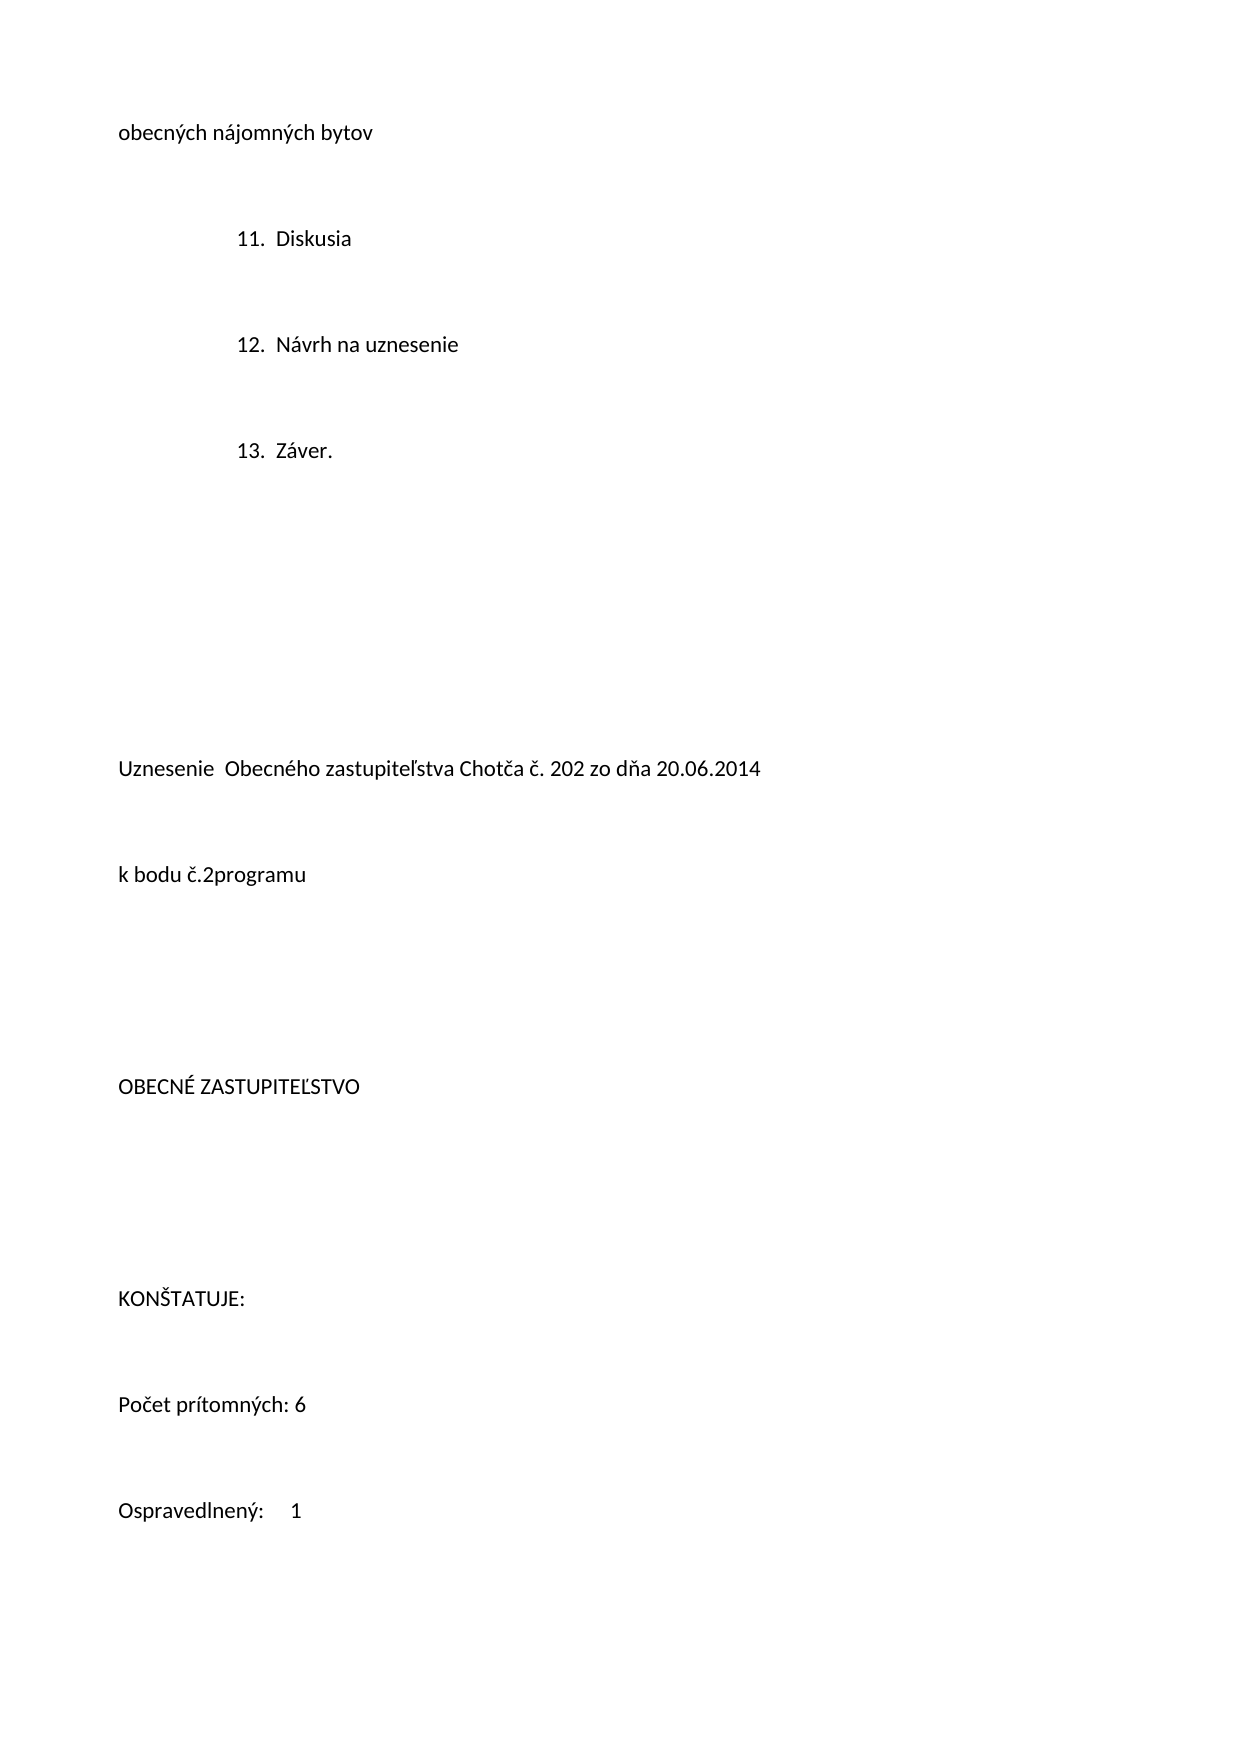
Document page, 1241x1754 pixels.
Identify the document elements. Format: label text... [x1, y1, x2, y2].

text 13. Záver. [118, 436, 1122, 464]
text k bodu č.2programu [118, 860, 1122, 888]
text OBECNÉ ZASTUPITEĽSTVO [118, 1072, 1122, 1101]
text obecných nájomných bytov [118, 118, 1122, 146]
text Ospravedlnený: 1 [118, 1497, 1122, 1525]
text 12. Návrh na uznesenie [118, 330, 1122, 358]
text Počet prítomných: 6 [118, 1391, 1122, 1419]
text KONŠTATUJE: [118, 1284, 1122, 1313]
text 11. Diskusia [118, 224, 1122, 252]
text Uznesenie Obecného zastupiteľstva Chotča č. 202 zo dňa 20.06.2014 [118, 754, 1122, 782]
